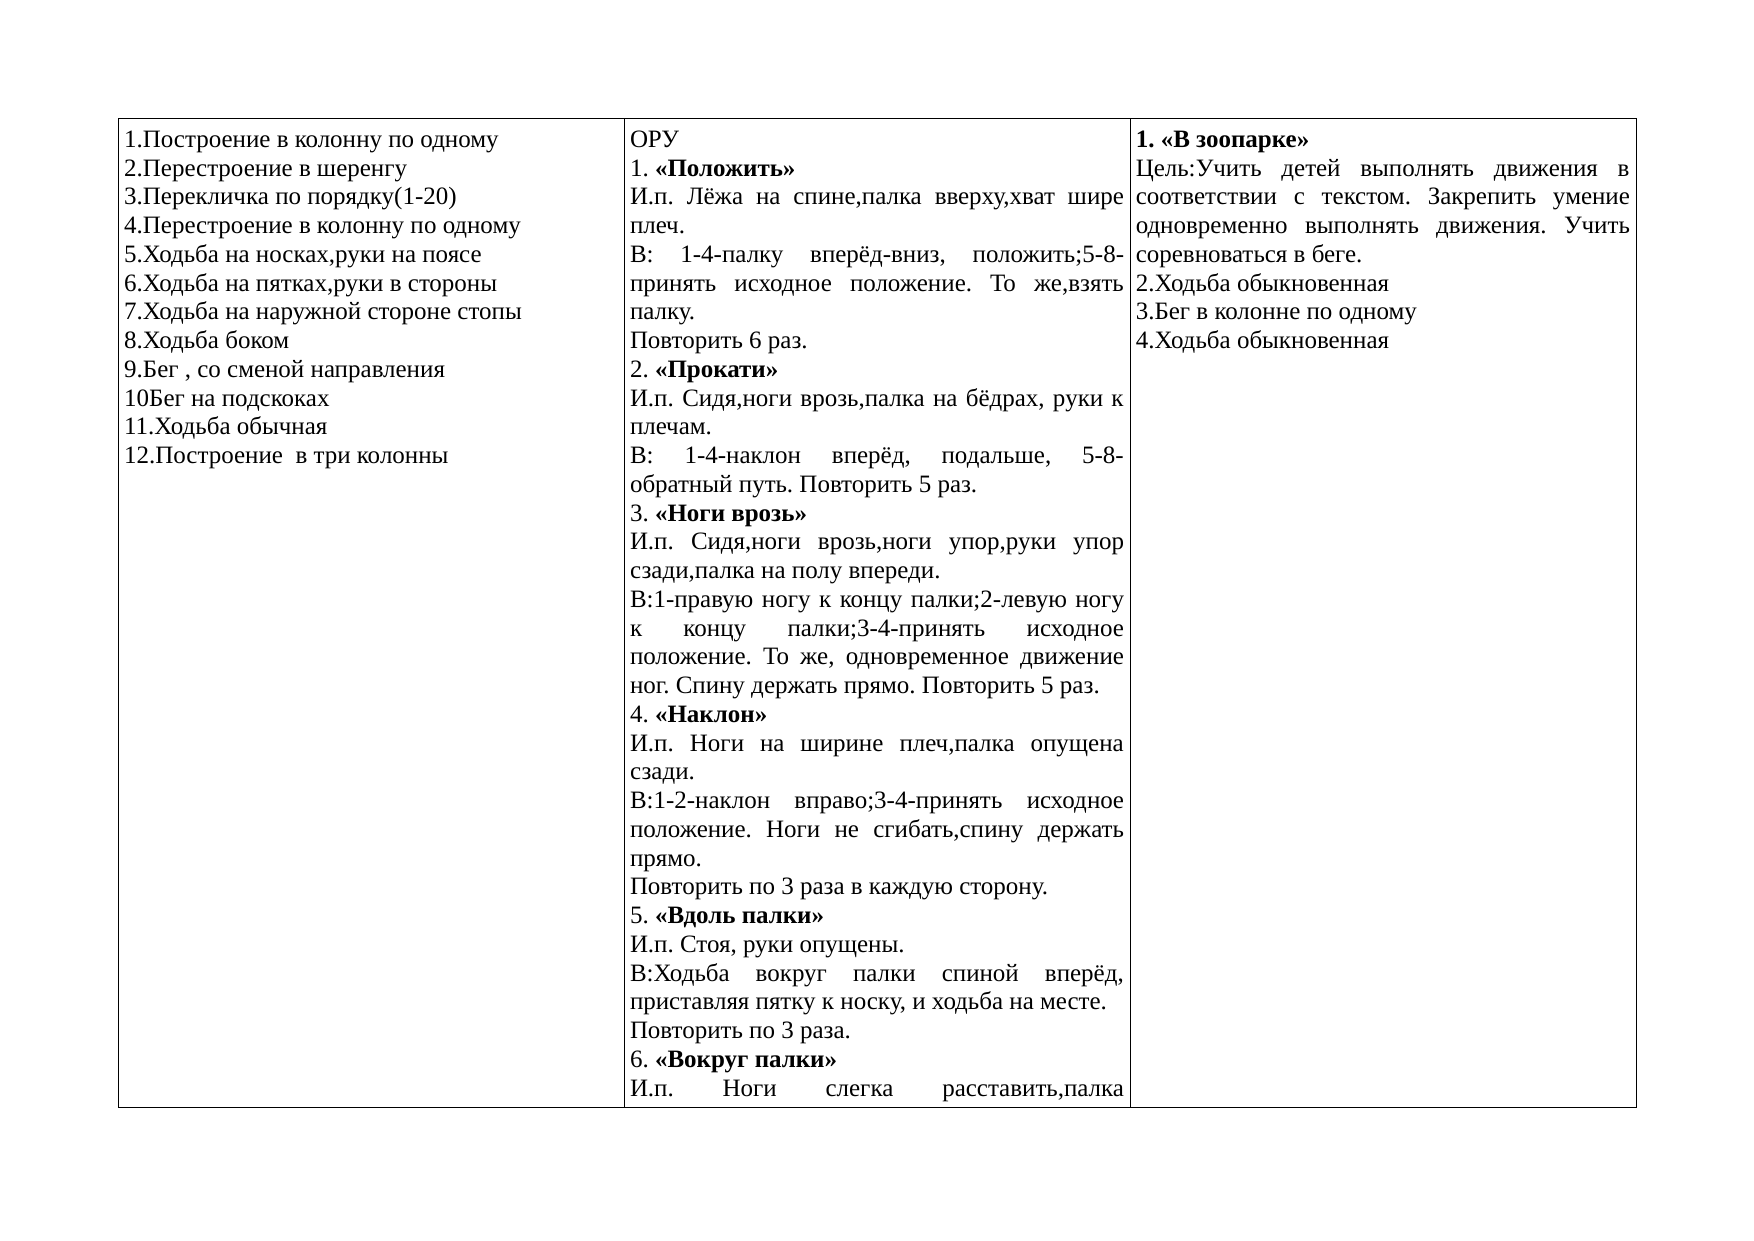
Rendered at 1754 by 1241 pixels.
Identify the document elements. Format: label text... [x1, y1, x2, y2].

table_cell 1.Построение в колонну по одному 2.Перестроение в шеренгу 3.Перекличка по порядку(1-20) 4.Перестроение в колонну по одному 5.Ходьба на носках,руки на поясе 6.Ходьба на пятках,руки в стороны 7.Ходьба на наружной стороне стопы 8.Ходьба боком 9.Бег , со сменой направления 10Бег на подскоках 11.Ходьба обычная 12.Построение в три колонны [119, 119, 624, 1107]
table_cell ОРУ 1. «Положить» И.п. Лёжа на спине,палка вверху,хват шире плеч. В: 1-4-палку вперёд-вниз, положить;5-8-принять исходное положение. То же,взять палку. Повторить 6 раз. 2. «Прокати» И.п. Сидя,ноги врозь,палка на бёдрах, руки к плечам. В: 1-4-наклон вперёд, подальше, 5-8-обратный путь. Повторить 5 раз. 3. «Ноги врозь» И.п. Сидя,ноги врозь,ноги упор,руки упор сзади,палка на полу впереди. В:1-правую ногу к концу палки;2-левую ногу к концу палки;3-4-принять исходное положение. То же, одновременное движение ног. Спину держать прямо. Повторить 5 раз. 4. «Наклон» И.п. Ноги на ширине плеч,палка опущена сзади. В:1-2-наклон вправо;3-4-принять исходное положение. Ноги не сгибать,спину держать прямо. Повторить по 3 раза в каждую сторону. 5. «Вдоль палки» И.п. Стоя, руки опущены. В:Ходьба вокруг палки спиной вперёд, приставляя пятку к носку, и ходьба на месте. Повторить по 3 раза. 6. «Вокруг палки» И.п. Ноги слегка расставить,палка [625, 119, 1130, 1107]
table_cell 1. «В зоопарке» Цель:Учить детей выполнять движения в соответствии с текстом. Закрепить умение одновременно выполнять движения. Учить соревноваться в беге. 2.Ходьба обыкновенная 3.Бег в колонне по одному 4.Ходьба обыкновенная [1131, 119, 1636, 1107]
